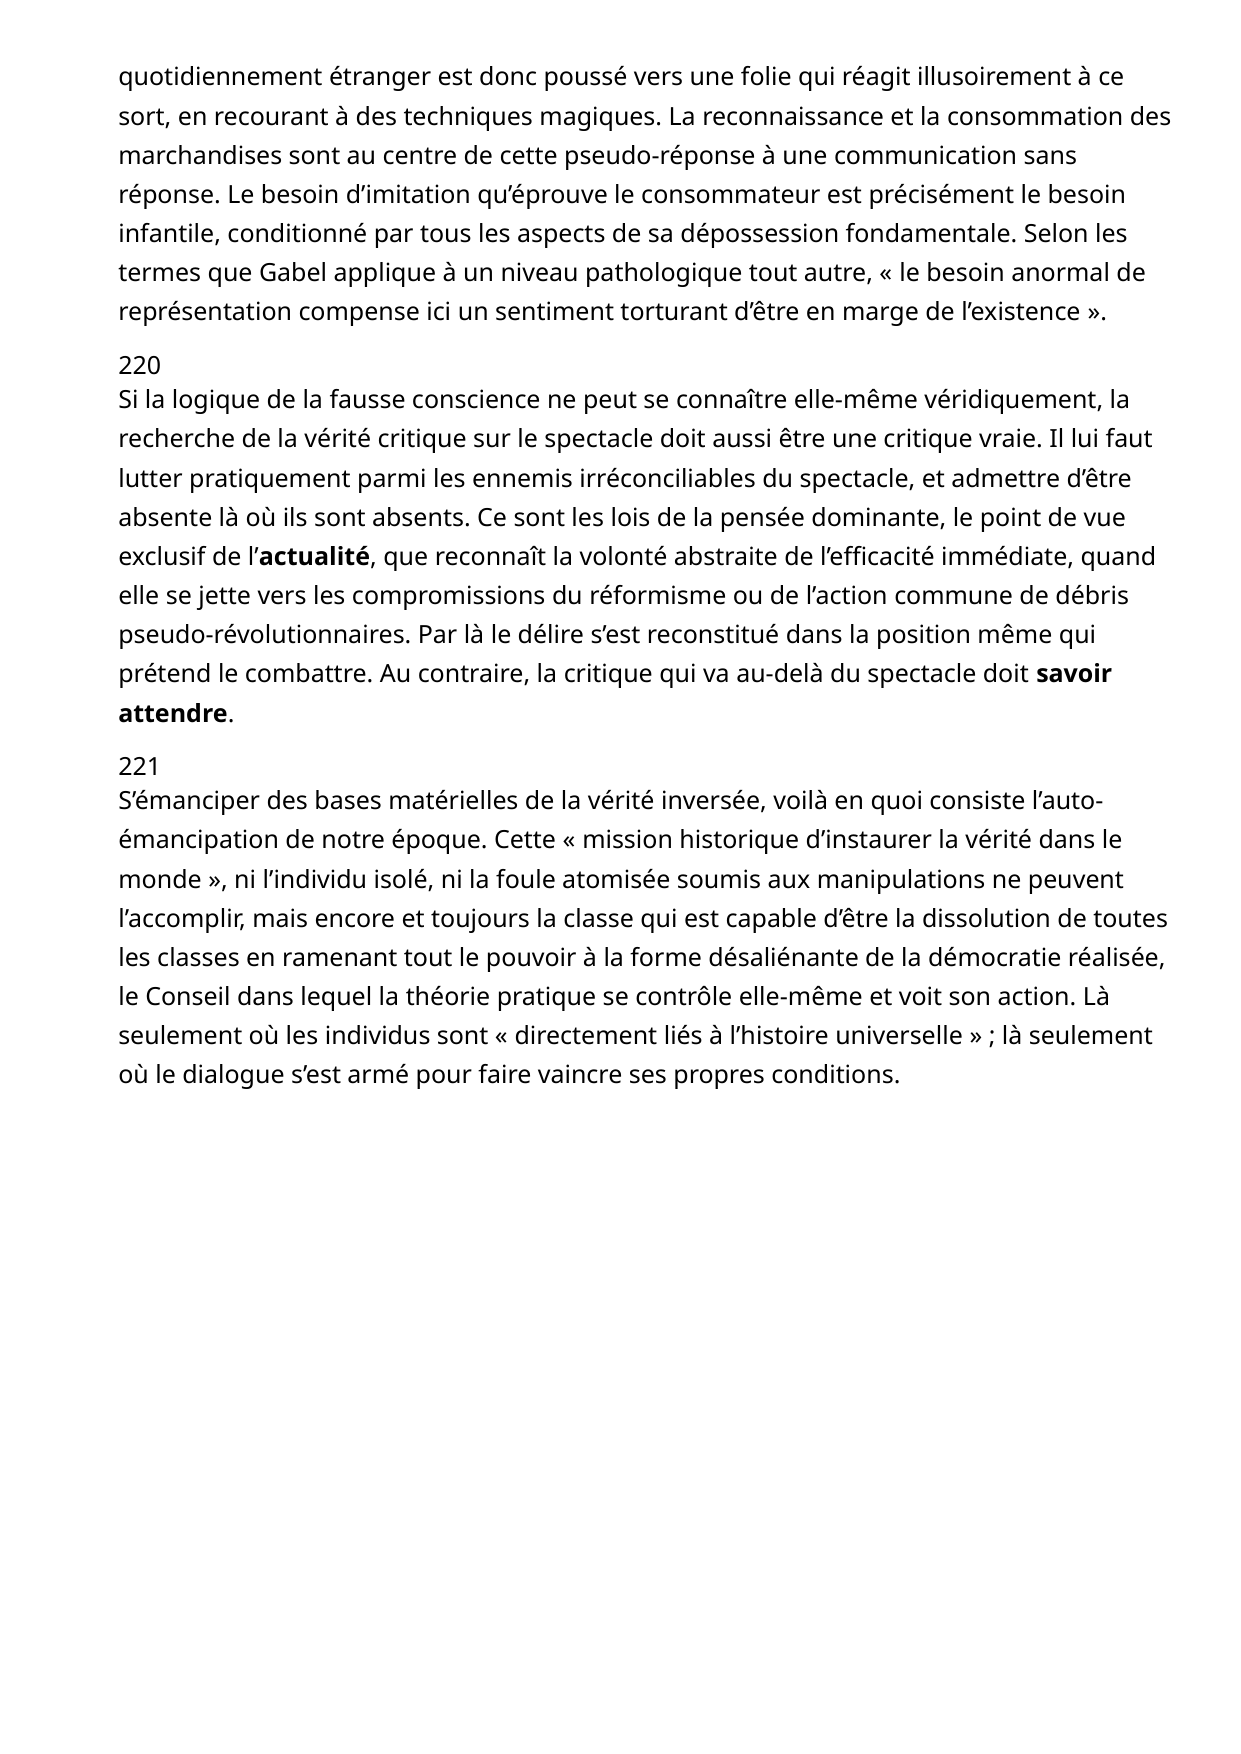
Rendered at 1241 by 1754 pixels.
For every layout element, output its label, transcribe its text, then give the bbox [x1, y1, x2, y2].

text quotidiennement étranger est donc poussé vers une folie qui réagit illusoirement à ce sort, en recourant à des techniques magiques. La reconnaissance et la consommation des marchandises sont au centre de cette pseudo-réponse à une communication sans réponse. Le besoin d’imitation qu’éprouve le consommateur est précisément le besoin infantile, conditionné par tous les aspects de sa dépossession fondamentale. Selon les termes que Gabel applique à un niveau pathologique tout autre, « le besoin anormal de représentation compense ici un sentiment torturant d’être en marge de l’existence ». [118, 59, 1181, 328]
text Si la logique de la fausse conscience ne peut se connaître elle-même véridiquement, la recherche de la vérité critique sur le spectacle doit aussi être une critique vraie. Il lui faut lutter pratiquement parmi les ennemis irréconciliables du spectacle, et admettre d’être absente là où ils sont absents. Ce sont les lois de la pensée dominante, le point de vue exclusif de l’actualité, que reconnaît la volonté abstraite de l’efficacité immédiate, quand elle se jette vers les compromissions du réformisme ou de l’action commune de débris pseudo-révolutionnaires. Par là le délire s’est reconstitué dans la position même qui prétend le combattre. Au contraire, la critique qui va au-delà du spectacle doit savoir attendre. [118, 382, 1181, 729]
text S’émanciper des bases matérielles de la vérité inversée, voilà en quoi consiste l’auto-émancipation de notre époque. Cette « mission historique d’instaurer la vérité dans le monde », ni l’individu isolé, ni la foule atomisée soumis aux manipulations ne peuvent l’accomplir, mais encore et toujours la classe qui est capable d’être la dissolution de toutes les classes en ramenant tout le pouvoir à la forme désaliénante de la démocratie réalisée, le Conseil dans lequel la théorie pratique se contrôle elle-même et voit son action. Là seulement où les individus sont « directement liés à l’histoire universelle » ; là seulement où le dialogue s’est armé pour faire vaincre ses propres conditions. [118, 783, 1181, 1091]
text 221 [118, 749, 1181, 783]
text 220 [118, 348, 1181, 382]
